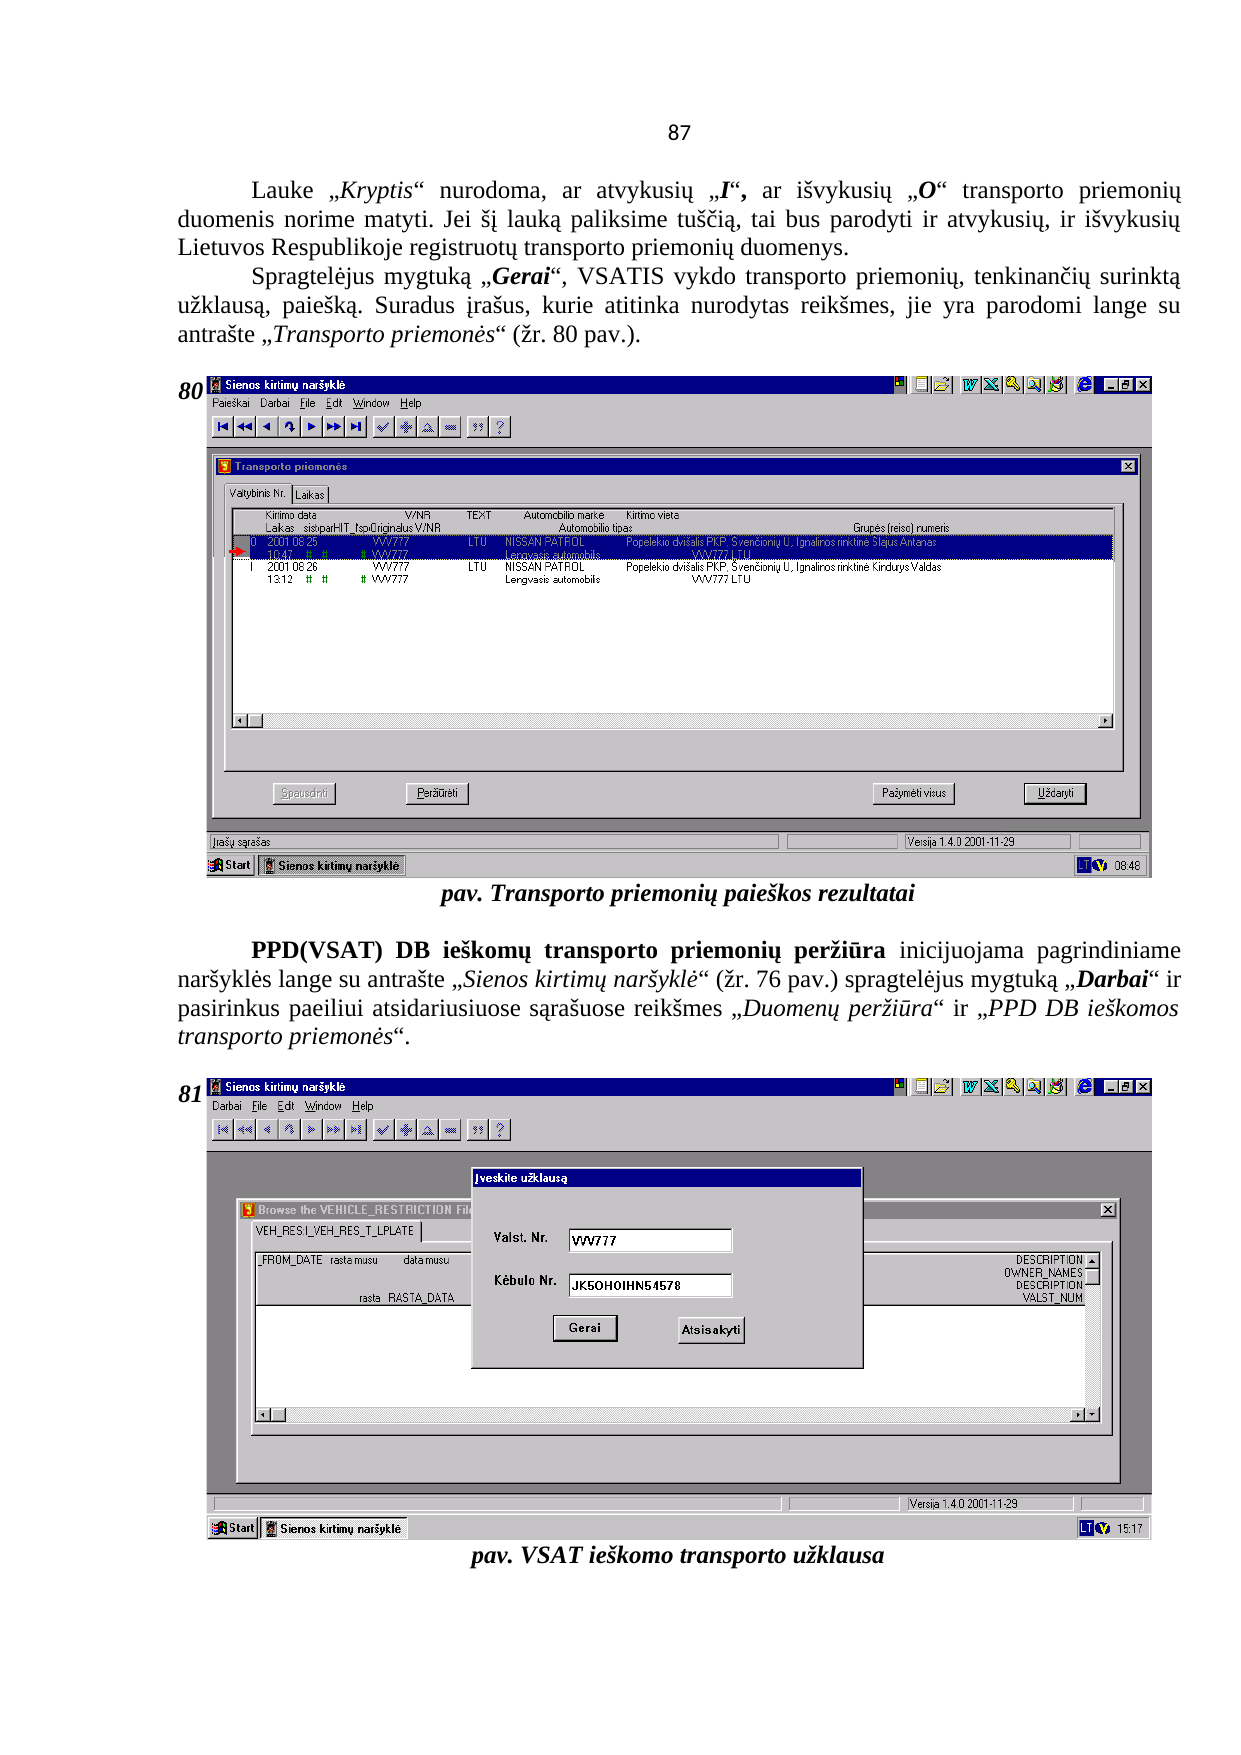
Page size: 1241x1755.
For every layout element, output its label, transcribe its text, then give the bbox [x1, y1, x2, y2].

text Spragtelėjus mygtuką „Gerai“, VSATIS vykdo transporto priemonių, tenkinančių surinktą užklausą, paiešką. Suradus įrašus, kurie atitinka nurodytas reikšmes, jie yra parodomi lange su antrašte „Transporto priemonės“ (žr. 80 pav.). [177, 261, 1181, 347]
text PPD(VSAT) DB ieškomų transporto priemonių peržiūra inicijuojama pagrindiniame naršyklės lange su antrašte „Sienos kirtimų naršyklė“ (žr. 76 pav.) spragtelėjus mygtuką „Darbai“ ir pasirinkus paeiliui atsidariusiuose sąrašuose reikšmes „Duomenų peržiūra“ ir „PPD DB ieškomos transporto priemonės“. [177, 935, 1181, 1050]
text 81 pav. VSAT ieškomo transporto užklausa [177, 1079, 1181, 1569]
text Lauke „Kryptis“ nurodoma, ar atvykusių „I“, ar išvykusių „O“ transporto priemonių duomenis norime matyti. Jei šį lauką paliksime tuščią, tai bus parodyti ir atvykusių, ir išvykusių Lietuvos Respublikoje registruotų transporto priemonių duomenys. [177, 175, 1181, 261]
text 80 pav. Transporto priemonių paieškos rezultatai [177, 376, 1181, 906]
